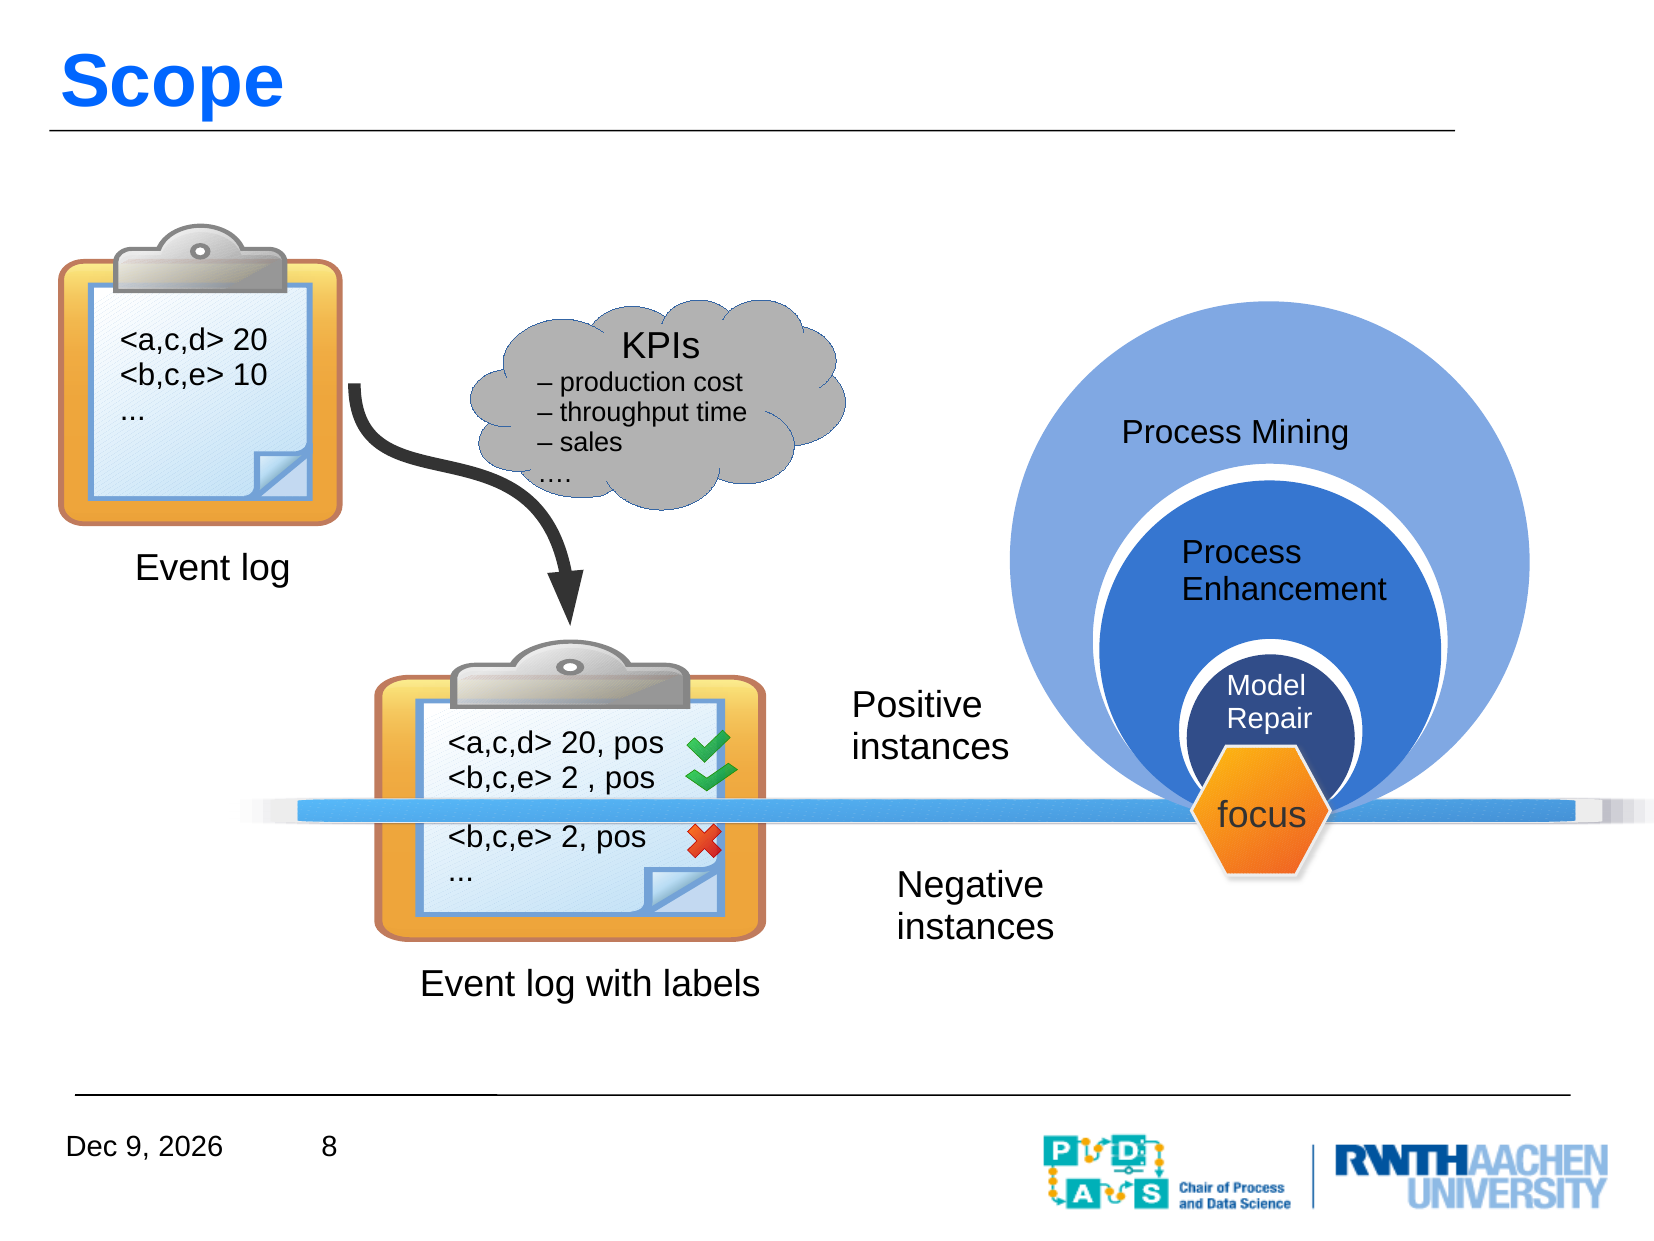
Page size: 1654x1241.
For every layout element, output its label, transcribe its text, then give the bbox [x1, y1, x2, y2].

text_box Process Mining [1106, 406, 1452, 506]
text_box Event log with labels [405, 955, 841, 1054]
picture [1005, 1090, 1647, 1241]
text_box <a,c,d> 20 <b,c,e> 10 ... [105, 315, 301, 434]
text_box Model Repair [1211, 661, 1407, 767]
picture [0, 210, 406, 540]
text_box Positive instances [836, 676, 1092, 782]
title Scope [60, 30, 1549, 131]
text_box <a,c,d> 20, pos <b,c,e> 2 , pos <b,c,e> 2, pos ... [433, 717, 704, 896]
text_box Negative instances [881, 856, 1137, 962]
text_box KPIs – production cost – throughput time – sales …. [470, 300, 846, 511]
text_box Process Enhancement [1166, 526, 1437, 668]
text_box Event log [120, 539, 331, 639]
picture [225, 267, 1654, 956]
